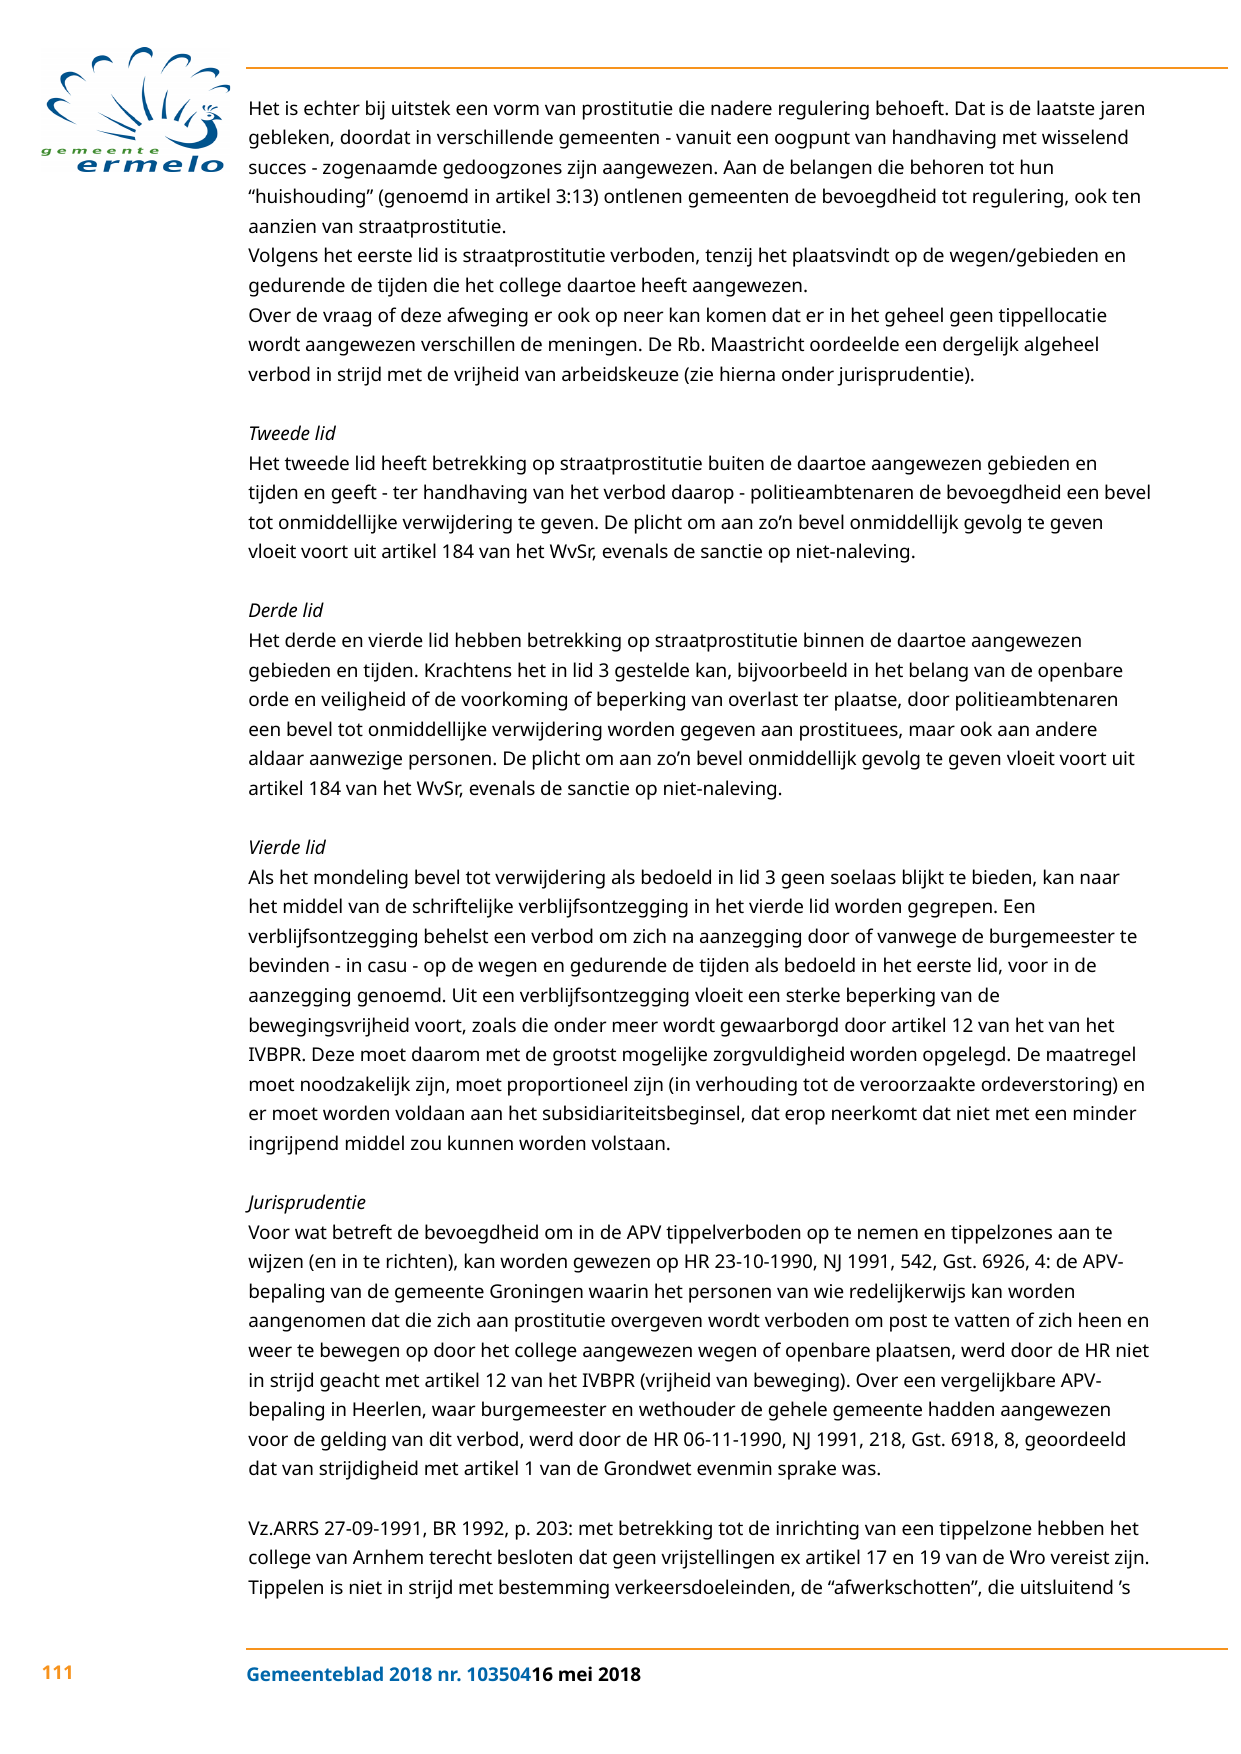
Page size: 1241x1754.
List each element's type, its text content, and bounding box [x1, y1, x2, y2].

text Volgens het eerste lid is straatprostitutie verboden, tenzij het plaatsvindt op de wegen/gebieden en gedurende de tijden die het college daartoe heeft aangewezen. [248, 243, 1152, 298]
text Als het mondeling bevel tot verwijdering als bedoeld in lid 3 geen soelaas blijkt te bieden, kan naar het middel van de schriftelijke verblijfsontzegging in het vierde lid worden gegrepen. Een verblijfsontzegging behelst een verbod om zich na aanzegging door of vanwege de burgemeester te bevinden - in casu - op de wegen en gedurende de tijden als bedoeld in het eerste lid, voor in de aanzegging genoemd. Uit een verblijfsontzegging vloeit een sterke beperking van de bewegingsvrijheid voort, zoals die onder meer wordt gewaarborgd door artikel 12 van het van het IVBPR. Deze moet daarom met de grootst mogelijke zorgvuldigheid worden opgelegd. De maatregel moet noodzakelijk zijn, moet proportioneel zijn (in verhouding tot de veroorzaakte ordeverstoring) en er moet worden voldaan aan het subsidiariteitsbeginsel, dat erop neerkomt dat niet met een minder ingrijpend middel zou kunnen worden volstaan. [248, 864, 1152, 1156]
text Derde lid [248, 598, 1152, 623]
text Het tweede lid heeft betrekking op straatprostitutie buiten de daartoe aangewezen gebieden en tijden en geeft - ter handhaving van het verbod daarop - politieambtenaren de bevoegdheid een bevel tot onmiddellijke verwijdering te geven. De plicht om aan zo’n bevel onmiddellijk gevolg te geven vloeit voort uit artikel 184 van het WvSr, evenals de sanctie op niet-naleving. [248, 450, 1152, 564]
text Jurisprudentie [248, 1189, 1152, 1215]
text Over de vraag of deze afweging er ook op neer kan komen dat er in het geheel geen tippellocatie wordt aangewezen verschillen de meningen. De Rb. Maastricht oordeelde een dergelijk algeheel verbod in strijd met de vrijheid van arbeidskeuze (zie hierna onder jurisprudentie). [248, 302, 1152, 387]
text Het is echter bij uitstek een vorm van prostitutie die nadere regulering behoeft. Dat is de laatste jaren gebleken, doordat in verschillende gemeenten - vanuit een oogpunt van handhaving met wisselend succes - zogenaamde gedoogzones zijn aangewezen. Aan de belangen die behoren tot hun “huishouding” (genoemd in artikel 3:13) ontlenen gemeenten de bevoegdheid tot regulering, ook ten aanzien van straatprostitutie. [248, 95, 1152, 239]
text Voor wat betreft de bevoegdheid om in de APV tippelverboden op te nemen en tippelzones aan te wijzen (en in te richten), kan worden gewezen op HR 23-10-1990, NJ 1991, 542, Gst. 6926, 4: de APV-bepaling van de gemeente Groningen waarin het personen van wie redelijkerwijs kan worden aangenomen dat die zich aan prostitutie overgeven wordt verboden om post te vatten of zich heen en weer te bewegen op door het college aangewezen wegen of openbare plaatsen, werd door de HR niet in strijd geacht met artikel 12 van het IVBPR (vrijheid van beweging). Over een vergelijkbare APV-bepaling in Heerlen, waar burgemeester en wethouder de gehele gemeente hadden aangewezen voor de gelding van dit verbod, werd door de HR 06-11-1990, NJ 1991, 218, Gst. 6918, 8, geoordeeld dat van strijdigheid met artikel 1 van de Grondwet evenmin sprake was. [248, 1219, 1152, 1481]
text Vz.ARRS 27-09-1991, BR 1992, p. 203: met betrekking tot de inrichting van een tippelzone hebben het college van Arnhem terecht besloten dat geen vrijstellingen ex artikel 17 en 19 van de Wro vereist zijn. Tippelen is niet in strijd met bestemming verkeersdoeleinden, de “afwerkschotten”, die uitsluitend ’s [248, 1515, 1152, 1600]
text Het derde en vierde lid hebben betrekking op straatprostitutie binnen de daartoe aangewezen gebieden en tijden. Krachtens het in lid 3 gestelde kan, bijvoorbeeld in het belang van de openbare orde en veiligheid of de voorkoming of beperking van overlast ter plaatse, door politieambtenaren een bevel tot onmiddellijke verwijdering worden gegeven aan prostituees, maar ook aan andere aldaar aanwezige personen. De plicht om aan zo’n bevel onmiddellijk gevolg te geven vloeit voort uit artikel 184 van het WvSr, evenals de sanctie op niet-naleving. [248, 627, 1152, 801]
picture [41, 47, 231, 172]
text Tweede lid [248, 420, 1152, 446]
text Vierde lid [248, 834, 1152, 860]
